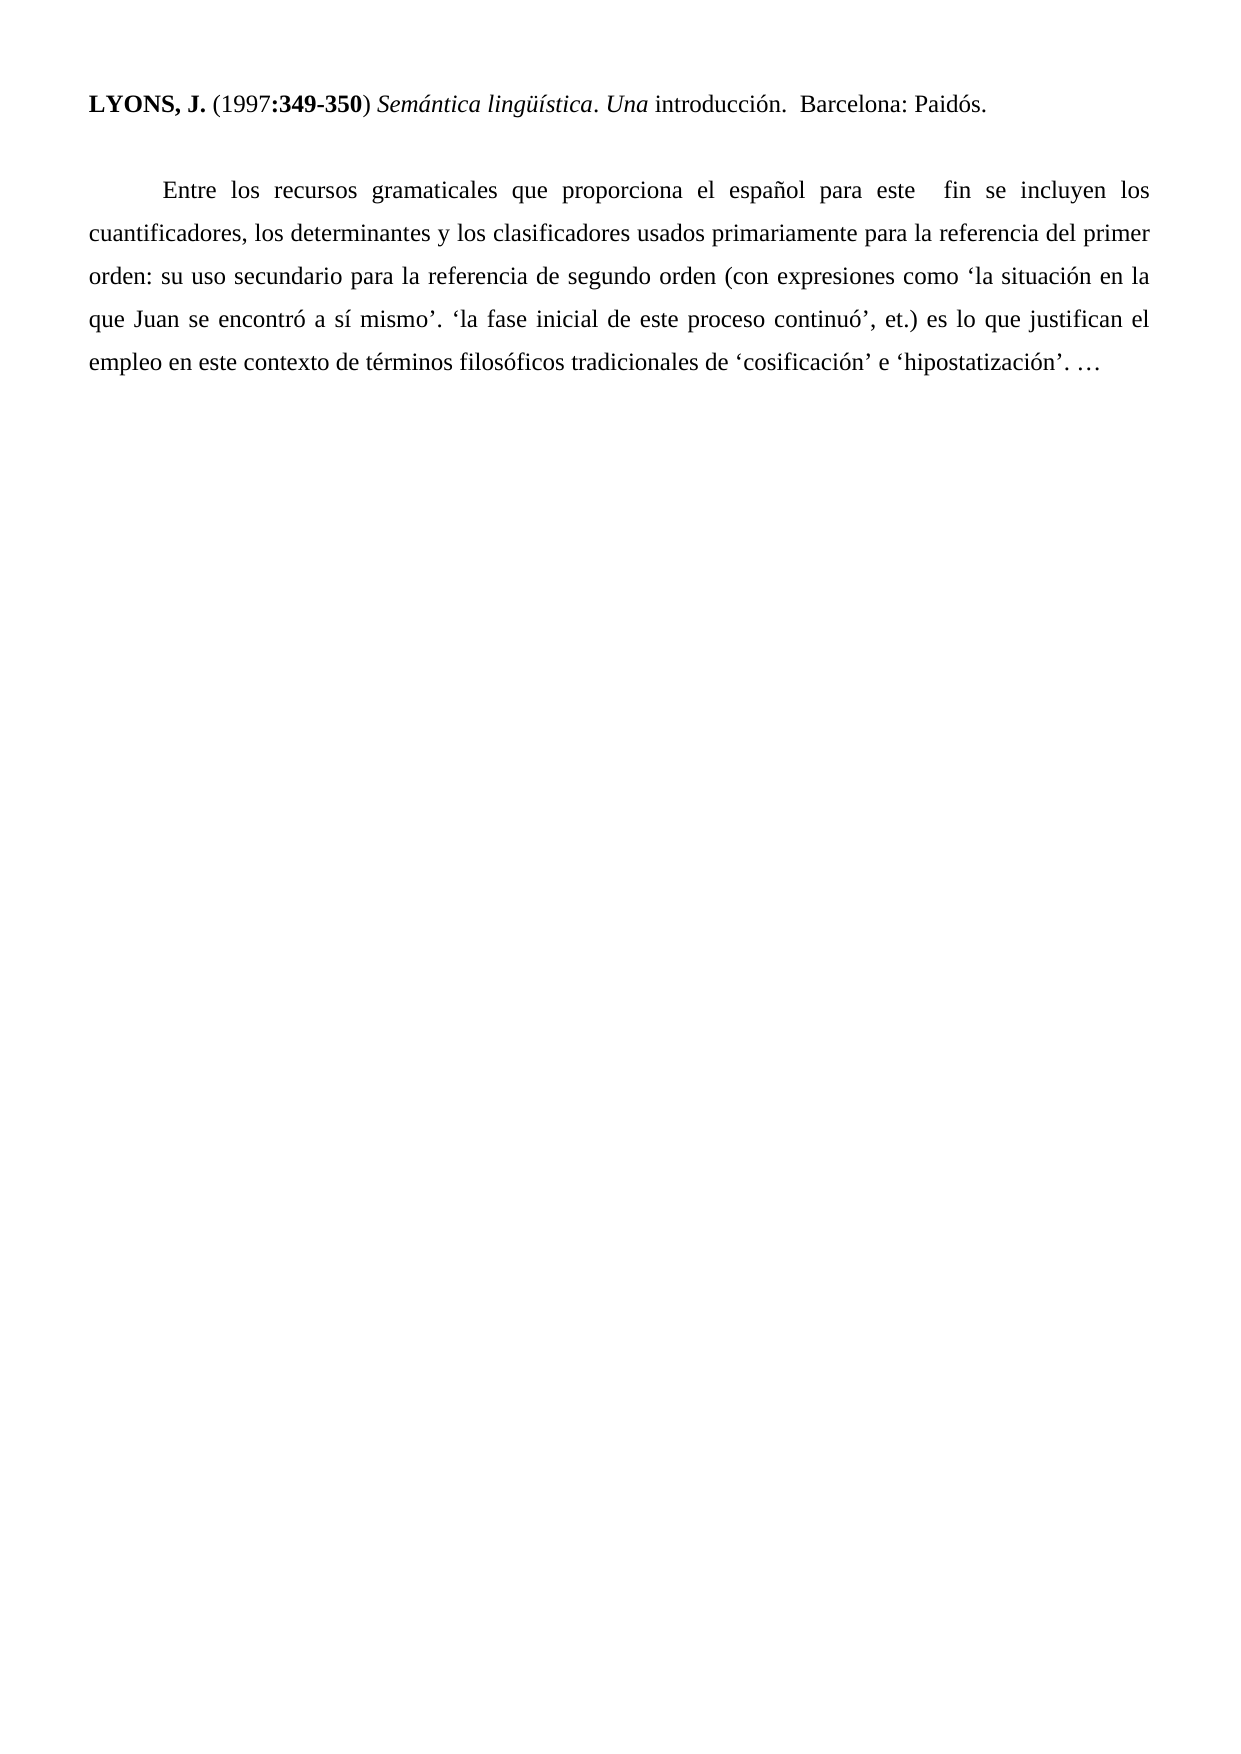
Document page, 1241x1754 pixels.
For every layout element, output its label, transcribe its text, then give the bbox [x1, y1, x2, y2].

text Entre los recursos gramaticales que proporciona el español para este fin se incluyen los cuantificadores, los determinantes y los clasificadores usados primariamente para la referencia del primer orden: su uso secundario para la referencia de segundo orden (con expresiones como ‘la situación en la que Juan se encontró a sí mismo’. ‘la fase inicial de este proceso continuó’, et.) es lo que justifican el empleo en este contexto de términos filosóficos tradicionales de ‘cosificación’ e ‘hipostatización’. … [89, 175, 1152, 376]
text LYONS, J. (1997:349-350) Semántica lingüística. Una introducción. Barcelona: Paidós. [89, 89, 1152, 117]
